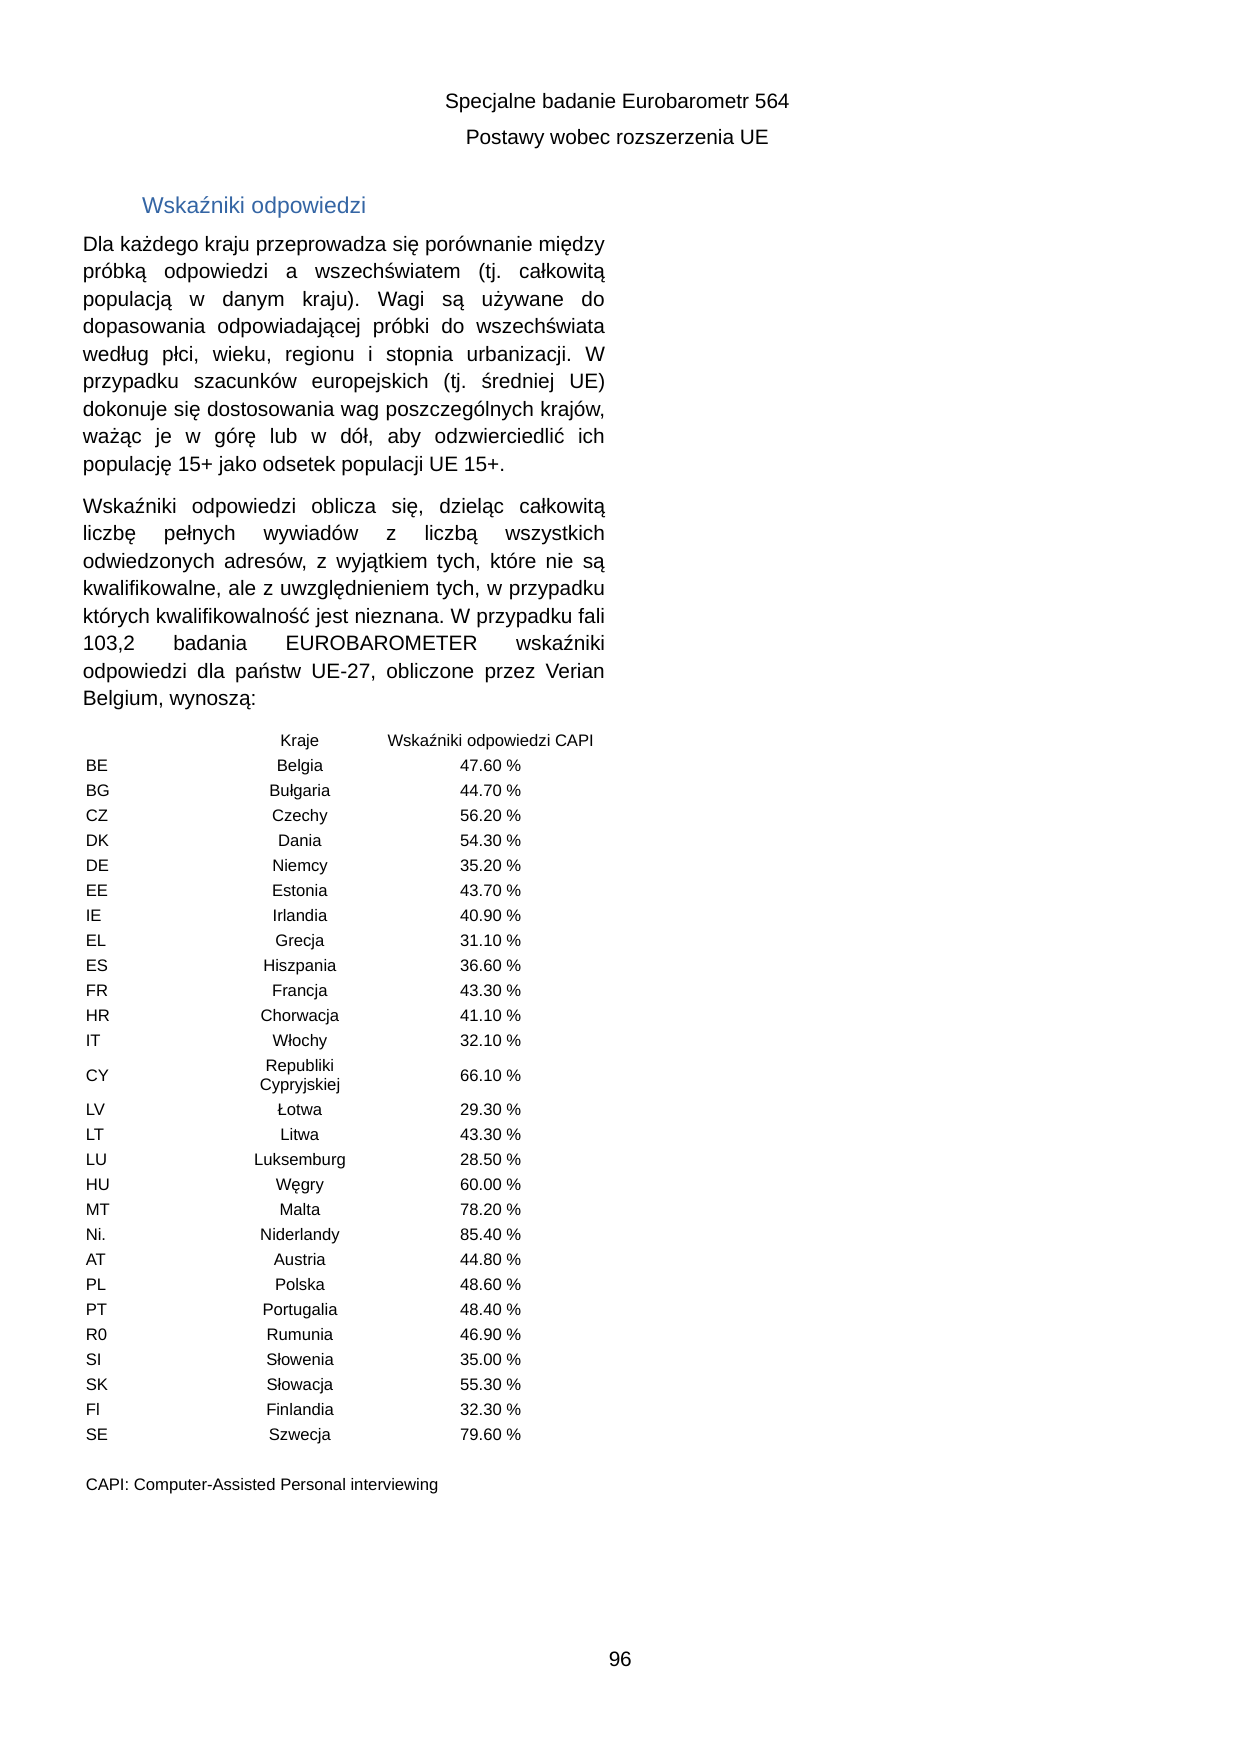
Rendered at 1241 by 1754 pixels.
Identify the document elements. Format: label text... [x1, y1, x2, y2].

table_cell Republiki Cypryjskiej [221, 1053, 378, 1097]
table_cell 43,30 % [378, 978, 603, 1003]
table_cell 35,20 % [378, 853, 603, 878]
table_cell HU [83, 1172, 221, 1197]
table_cell 32,30 % [378, 1397, 603, 1422]
table_cell IT [83, 1028, 221, 1053]
table_cell 78,20 % [378, 1197, 603, 1222]
table_cell Francja [221, 978, 378, 1003]
table_cell Słowenia [221, 1347, 378, 1372]
table_cell AT [83, 1247, 221, 1272]
table_cell PT [83, 1297, 221, 1322]
table_cell 66,10 % [378, 1053, 603, 1097]
table_cell FR [83, 978, 221, 1003]
table_cell EE [83, 878, 221, 903]
table_cell Grecja [221, 928, 378, 953]
table_cell HR [83, 1003, 221, 1028]
table_cell 36,60 % [378, 953, 603, 978]
table_cell EL [83, 928, 221, 953]
table_cell Czechy [221, 803, 378, 828]
table_cell 46,90 % [378, 1322, 603, 1347]
table_cell Finlandia [221, 1397, 378, 1422]
table_cell LT [83, 1122, 221, 1147]
table_cell 31,10 % [378, 928, 603, 953]
table_cell SE [83, 1422, 221, 1447]
table_cell Polska [221, 1272, 378, 1297]
table_cell Chorwacja [221, 1003, 378, 1028]
table_cell Ni. [83, 1222, 221, 1247]
table_cell CAPI: Computer-Assisted Personal interviewing [83, 1472, 603, 1497]
table_cell Luksemburg [221, 1147, 378, 1172]
table_cell SI [83, 1347, 221, 1372]
table_cell 43,70 % [378, 878, 603, 903]
table_cell Belgia [221, 753, 378, 778]
table_cell 48,60 % [378, 1272, 603, 1297]
table_header [83, 728, 221, 753]
table_cell 44,80 % [378, 1247, 603, 1272]
table_cell MT [83, 1197, 221, 1222]
table_header Wskaźniki odpowiedzi CAPI [378, 728, 603, 753]
table_cell Irlandia [221, 903, 378, 928]
table_cell 47,60 % [378, 753, 603, 778]
table_cell IE [83, 903, 221, 928]
text Dla każdego kraju przeprowadza się porównanie między próbką odpowiedzi a wszechświatem (tj. całkowitą populacją w danym kraju). Wagi są używane do dopasowania odpowiadającej próbki do wszechświata według płci, wieku, regionu i stopnia urbanizacji. W przypadku szacunków europejskich (tj. średniej UE) dokonuje się dostosowania wag poszczególnych krajów, ważąc je w górę lub w dół, aby odzwierciedlić ich populację 15+ jako odsetek populacji UE 15+. [83, 231, 605, 475]
text Wskaźniki odpowiedzi oblicza się, dzieląc całkowitą liczbę pełnych wywiadów z liczbą wszystkich odwiedzonych adresów, z wyjątkiem tych, które nie są kwalifikowalne, ale z uwzględnieniem tych, w przypadku których kwalifikowalność jest nieznana. W przypadku fali 103,2 badania EUROBAROMETER wskaźniki odpowiedzi dla państw UE-27, obliczone przez Verian Belgium, wynoszą: [83, 493, 605, 710]
table_cell [83, 1447, 221, 1472]
table_cell LU [83, 1147, 221, 1172]
table_cell Szwecja [221, 1422, 378, 1447]
table_cell Bułgaria [221, 778, 378, 803]
table_cell Słowacja [221, 1372, 378, 1397]
table_cell 60,00 % [378, 1172, 603, 1197]
table_cell 41,10 % [378, 1003, 603, 1028]
table_cell PL [83, 1272, 221, 1297]
table_cell BG [83, 778, 221, 803]
table_cell 28,50 % [378, 1147, 603, 1172]
table_cell DK [83, 828, 221, 853]
table_cell Estonia [221, 878, 378, 903]
table_cell 79,60 % [378, 1422, 603, 1447]
table_cell 56,20 % [378, 803, 603, 828]
table_cell 35,00 % [378, 1347, 603, 1372]
table_cell CY [83, 1053, 221, 1097]
table_cell Łotwa [221, 1097, 378, 1122]
table_cell 29,30 % [378, 1097, 603, 1122]
table_cell CZ [83, 803, 221, 828]
table_cell 32,10 % [378, 1028, 603, 1053]
table_cell [221, 1447, 378, 1472]
table_cell Austria [221, 1247, 378, 1272]
table_cell 43,30 % [378, 1122, 603, 1147]
table_cell Niemcy [221, 853, 378, 878]
table_cell ES [83, 953, 221, 978]
table_cell Hiszpania [221, 953, 378, 978]
table_cell Portugalia [221, 1297, 378, 1322]
table_cell 55,30 % [378, 1372, 603, 1397]
table_cell 54,30 % [378, 828, 603, 853]
table_cell LV [83, 1097, 221, 1122]
table_cell R0 [83, 1322, 221, 1347]
subtitle Wskaźniki odpowiedzi [142, 192, 605, 219]
table_cell BE [83, 753, 221, 778]
table_cell Węgry [221, 1172, 378, 1197]
table_cell Dania [221, 828, 378, 853]
table_cell 40,90 % [378, 903, 603, 928]
table_header Kraje [221, 728, 378, 753]
table_cell 85,40 % [378, 1222, 603, 1247]
table_cell Fl [83, 1397, 221, 1422]
table_cell 48,40 % [378, 1297, 603, 1322]
table_cell Litwa [221, 1122, 378, 1147]
table_cell Malta [221, 1197, 378, 1222]
table_cell 44,70 % [378, 778, 603, 803]
table_cell Niderlandy [221, 1222, 378, 1247]
table_cell Włochy [221, 1028, 378, 1053]
table_cell Rumunia [221, 1322, 378, 1347]
table_cell [378, 1447, 603, 1472]
table_cell SK [83, 1372, 221, 1397]
table_cell DE [83, 853, 221, 878]
